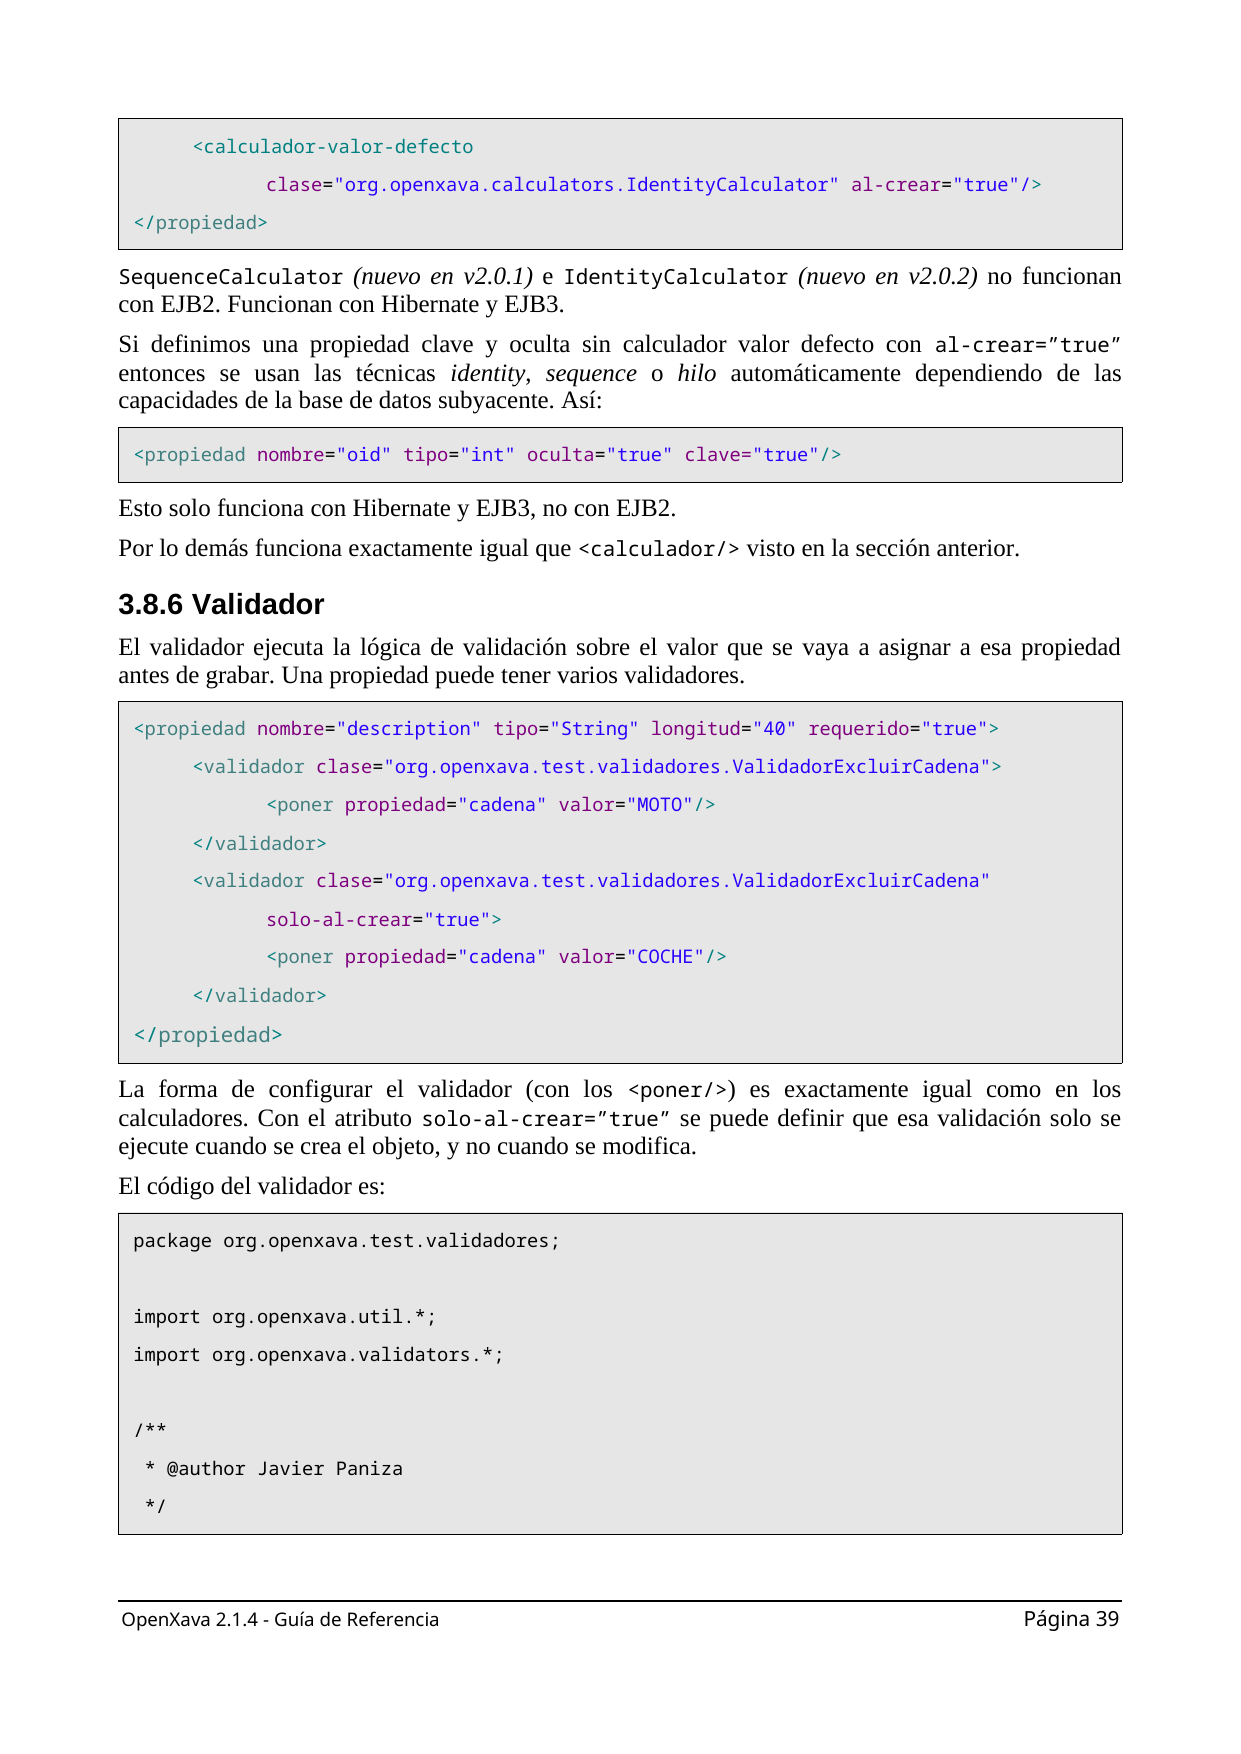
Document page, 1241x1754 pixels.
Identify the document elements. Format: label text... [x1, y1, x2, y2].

text </propiedad> [119, 1005, 1122, 1063]
text </propiedad> [119, 194, 1122, 249]
text El validador ejecuta la lógica de validación sobre el valor que se vaya a asignar a esa propiedad antes de grabar. Una propiedad puede tener varios validadores. [118, 633, 1122, 688]
text Si definimos una propiedad clave y oculta sin calculador valor defecto con al-crear=”true” entonces se usan las técnicas identity, sequence o hilo automáticamente dependiendo de las capacidades de la base de datos subyacente. Así: [118, 330, 1122, 414]
text import org.openxava.util.*; [119, 1288, 1122, 1327]
text <propiedad nombre="oid" tipo="int" oculta="true" clave="true"/> [119, 428, 1122, 482]
text <poner propiedad="cadena" valor="COCHE"/> [119, 929, 1122, 967]
text Por lo demás funciona exactamente igual que <calculador/> visto en la sección anterior. [118, 534, 1122, 563]
text * @author Javier Paniza [119, 1441, 1122, 1479]
text SequenceCalculator (nuevo en v2.0.1) e IdentityCalculator (nuevo en v2.0.2) no funcionan con EJB2. Funcionan con Hibernate y EJB3. [118, 262, 1122, 318]
text import org.openxava.validators.*; [119, 1327, 1122, 1364]
text </validador> [119, 967, 1122, 1005]
text El código del validador es: [118, 1172, 1122, 1200]
text <propiedad nombre="description" tipo="String" longitud="40" requerido="true"> [119, 702, 1122, 739]
text <poner propiedad="cadena" valor="MOTO"/> [119, 777, 1122, 815]
text clase="org.openxava.calculators.IdentityCalculator" al-crear="true"/> [119, 156, 1122, 194]
text <validador clase="org.openxava.test.validadores.ValidadorExcluirCadena" [119, 853, 1122, 891]
text */ [119, 1479, 1122, 1534]
text <calculador-valor-defecto [119, 119, 1122, 156]
text package org.openxava.test.validadores; [119, 1214, 1122, 1251]
text solo-al-crear="true"> [119, 891, 1122, 929]
text La forma de configurar el validador (con los <poner/>) es exactamente igual como en los calculadores. Con el atributo solo-al-crear=”true” se puede definir que esa validación solo se ejecute cuando se crea el objeto, y no cuando se modifica. [118, 1076, 1122, 1160]
text Esto solo funciona con Hibernate y EJB3, no con EJB2. [118, 494, 1122, 522]
text <validador clase="org.openxava.test.validadores.ValidadorExcluirCadena"> [119, 739, 1122, 777]
text /** [119, 1403, 1122, 1441]
subtitle Validador [118, 588, 1122, 621]
text </validador> [119, 815, 1122, 853]
